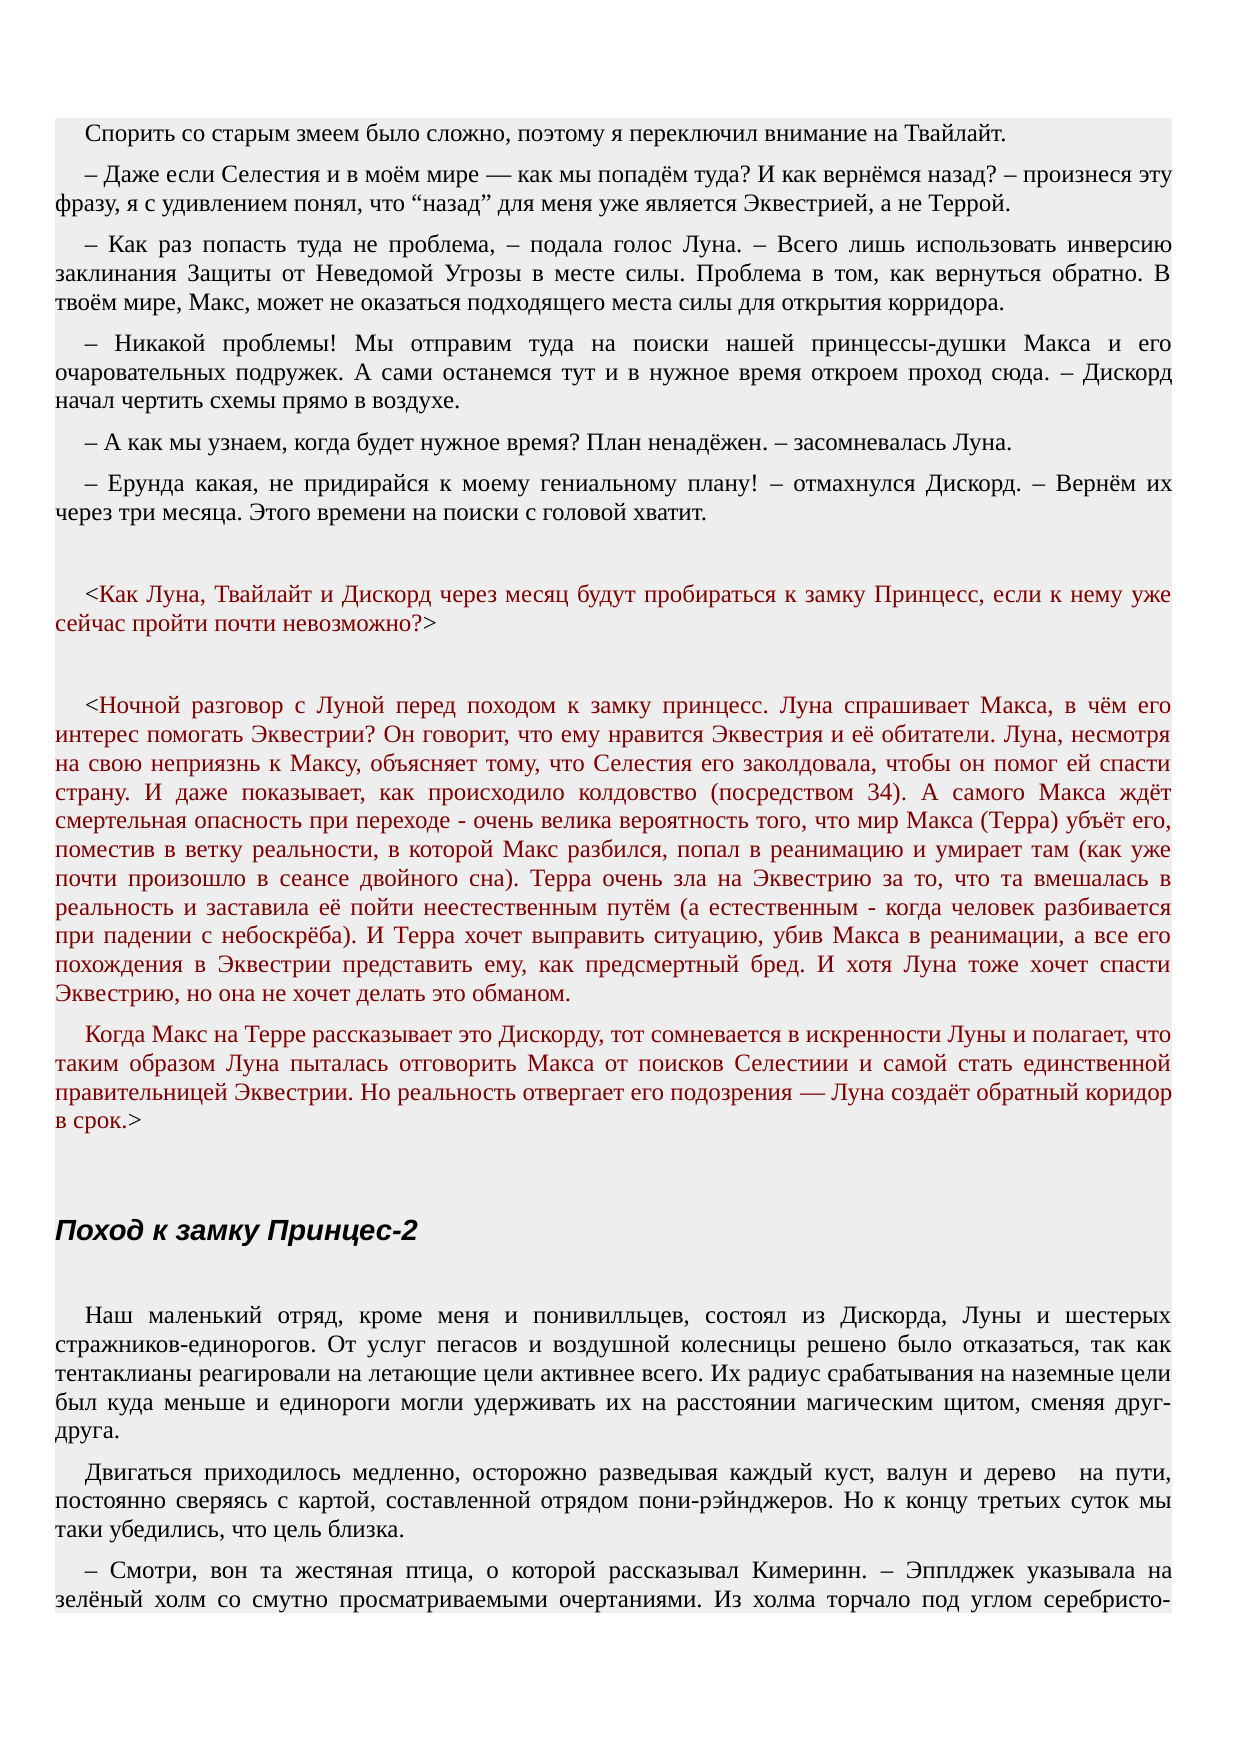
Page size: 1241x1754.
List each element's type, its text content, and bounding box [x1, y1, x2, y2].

text Когда Макс на Терре рассказывает это Дискорду, тот сомневается в искренности Луны и полагает, что таким образом Луна пыталась отговорить Макса от поисков Селестиии и самой стать единственной правительницей Эквестрии. Но реальность отвергает его подозрения — Луна создаёт обратный коридор в срок.> [55, 1019, 1172, 1134]
text <Как Луна, Твайлайт и Дискорд через месяц будут пробираться к замку Принцесс, если к нему уже сейчас пройти почти невозможно?> [55, 579, 1172, 637]
text Двигаться приходилось медленно, осторожно разведывая каждый куст, валун и дерево на пути, постоянно сверяясь с картой, составленной отрядом пони-рэйнджеров. Но к концу третьих суток мы таки убедились, что цель близка. [55, 1457, 1172, 1543]
text – Как раз попасть туда не проблема, – подала голос Луна. – Всего лишь использовать инверсию заклинания Защиты от Неведомой Угрозы в месте силы. Проблема в том, как вернуться обратно. В твоём мире, Макс, может не оказаться подходящего места силы для открытия корридора. [55, 229, 1172, 316]
text – А как мы узнаем, когда будет нужное время? План ненадёжен. – засомневалась Луна. [55, 427, 1172, 456]
text Наш маленький отряд, кроме меня и понивилльцев, состоял из Дискорда, Луны и шестерых стражников-единорогов. От услуг пегасов и воздушной колесницы решено было отказаться, так как тентаклианы реагировали на летающие цели активнее всего. Их радиус срабатывания на наземные цели был куда меньше и единороги могли удерживать их на расстоянии магическим щитом, сменяя друг-друга. [55, 1300, 1172, 1444]
text – Даже если Селестия и в моём мире — как мы попадём туда? И как вернёмся назад? – произнеся эту фразу, я с удивлением понял, что “назад” для меня уже является Эквестрией, а не Террой. [55, 159, 1172, 217]
text – Ерунда какая, не придирайся к моему гениальному плану! – отмахнулся Дискорд. – Вернём их через три месяца. Этого времени на поиски с головой хватит. [55, 468, 1172, 526]
subtitle Поход к замку Принцес-2 [55, 1213, 1172, 1247]
text Спорить со старым змеем было сложно, поэтому я переключил внимание на Твайлайт. [55, 118, 1172, 147]
text <Ночной разговор с Луной перед походом к замку принцесс. Луна спрашивает Макса, в чём его интерес помогать Эквестрии? Он говорит, что ему нравится Эквестрия и её обитатели. Луна, несмотря на свою неприязнь к Максу, объясняет тому, что Селестия его заколдовала, чтобы он помог ей спасти страну. И даже показывает, как происходило колдовство (посредством 34). А самого Макса ждёт смертельная опасность при переходе - очень велика вероятность того, что мир Макса (Терра) убъёт его, поместив в ветку реальности, в которой Макс разбился, попал в реанимацию и умирает там (как уже почти произошло в сеансе двойного сна). Терра очень зла на Эквестрию за то, что та вмешалась в реальность и заставила её пойти неестественным путём (а естественным - когда человек разбивается при падении с небоскрёба). И Терра хочет выправить ситуацию, убив Макса в реанимации, а все его похождения в Эквестрии представить ему, как предсмертный бред. И хотя Луна тоже хочет спасти Эквестрию, но она не хочет делать это обманом. [55, 691, 1172, 1007]
text – Никакой проблемы! Мы отправим туда на поиски нашей принцессы-душки Макса и его очаровательных подружек. А сами останемся тут и в нужное время откроем проход сюда. – Дискорд начал чертить схемы прямо в воздухе. [55, 328, 1172, 414]
text – Смотри, вон та жестяная птица, о которой рассказывал Кимеринн. – Эпплджек указывала на зелёный холм со смутно просматриваемыми очертаниями. Из холма торчало под углом серебристо- [55, 1555, 1172, 1613]
